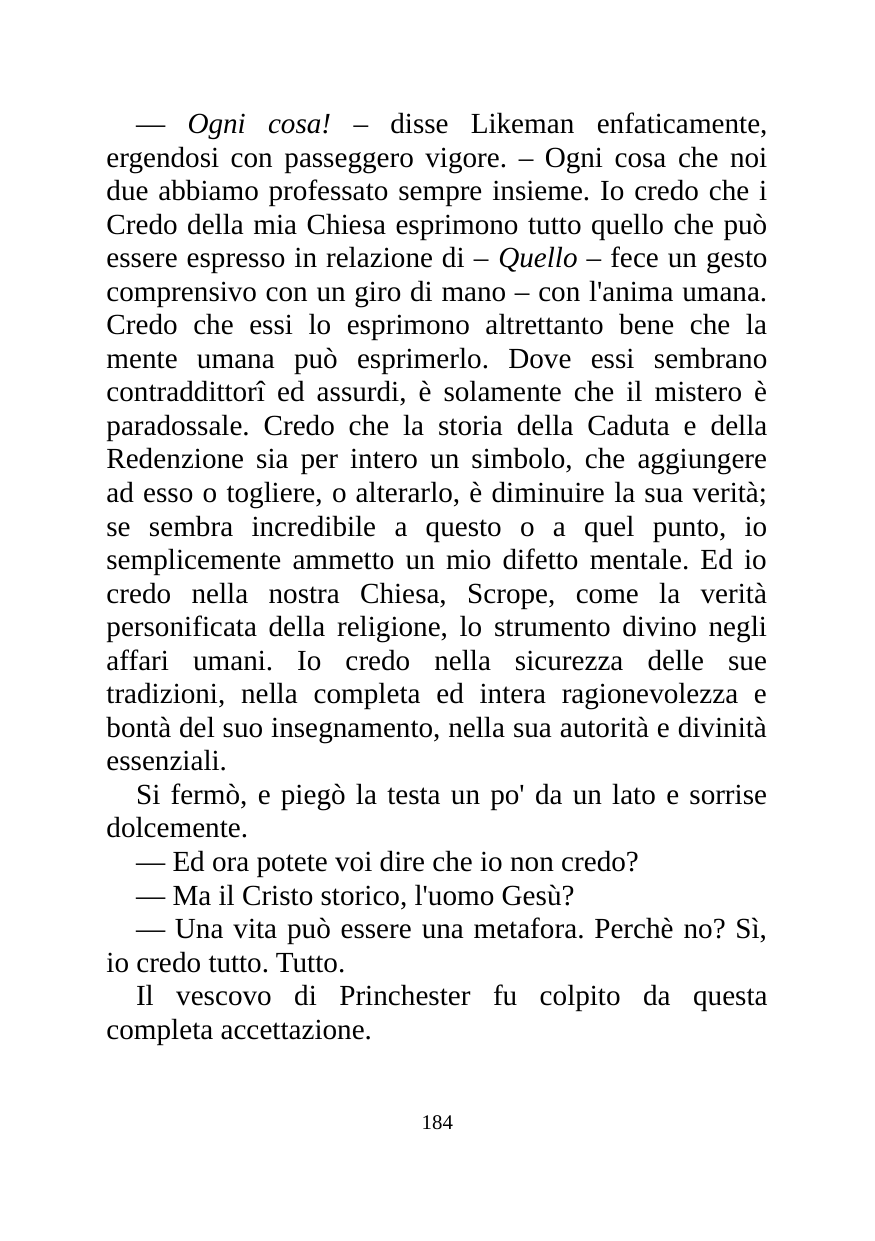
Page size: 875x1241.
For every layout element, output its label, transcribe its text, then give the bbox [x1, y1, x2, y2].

text — Ed ora potete voi dire che io non credo? [106, 844, 768, 878]
text — Ma il Cristo storico, l'uomo Gesù? [106, 878, 768, 911]
text — Ogni cosa! – disse Likeman enfaticamente, ergendosi con passeggero vigore. – Ogni cosa che noi due abbiamo professato sempre insieme. Io credo che i Credo della mia Chiesa esprimono tutto quello che può essere espresso in relazione di – Quello – fece un gesto comprensivo con un giro di mano – con l'anima umana. Credo che essi lo esprimono altrettanto bene che la mente umana può esprimerlo. Dove essi sembrano contraddittorî ed assurdi, è solamente che il mistero è paradossale. Credo che la storia della Caduta e della Redenzione sia per intero un simbolo, che aggiungere ad esso o togliere, o alterarlo, è diminuire la sua verità; se sembra incredibile a questo o a quel punto, io semplicemente ammetto un mio difetto mentale. Ed io credo nella nostra Chiesa, Scrope, come la verità personificata della religione, lo strumento divino negli affari umani. Io credo nella sicurezza delle sue tradizioni, nella completa ed intera ragionevolezza e bontà del suo insegnamento, nella sua autorità e divinità essenziali. [106, 106, 768, 777]
text Si fermò, e piegò la testa un po' da un lato e sorrise dolcemente. [106, 777, 768, 844]
text — Una vita può essere una metafora. Perchè no? Sì, io credo tutto. Tutto. [106, 911, 768, 978]
text Il vescovo di Princhester fu colpito da questa completa accettazione. [106, 978, 768, 1045]
